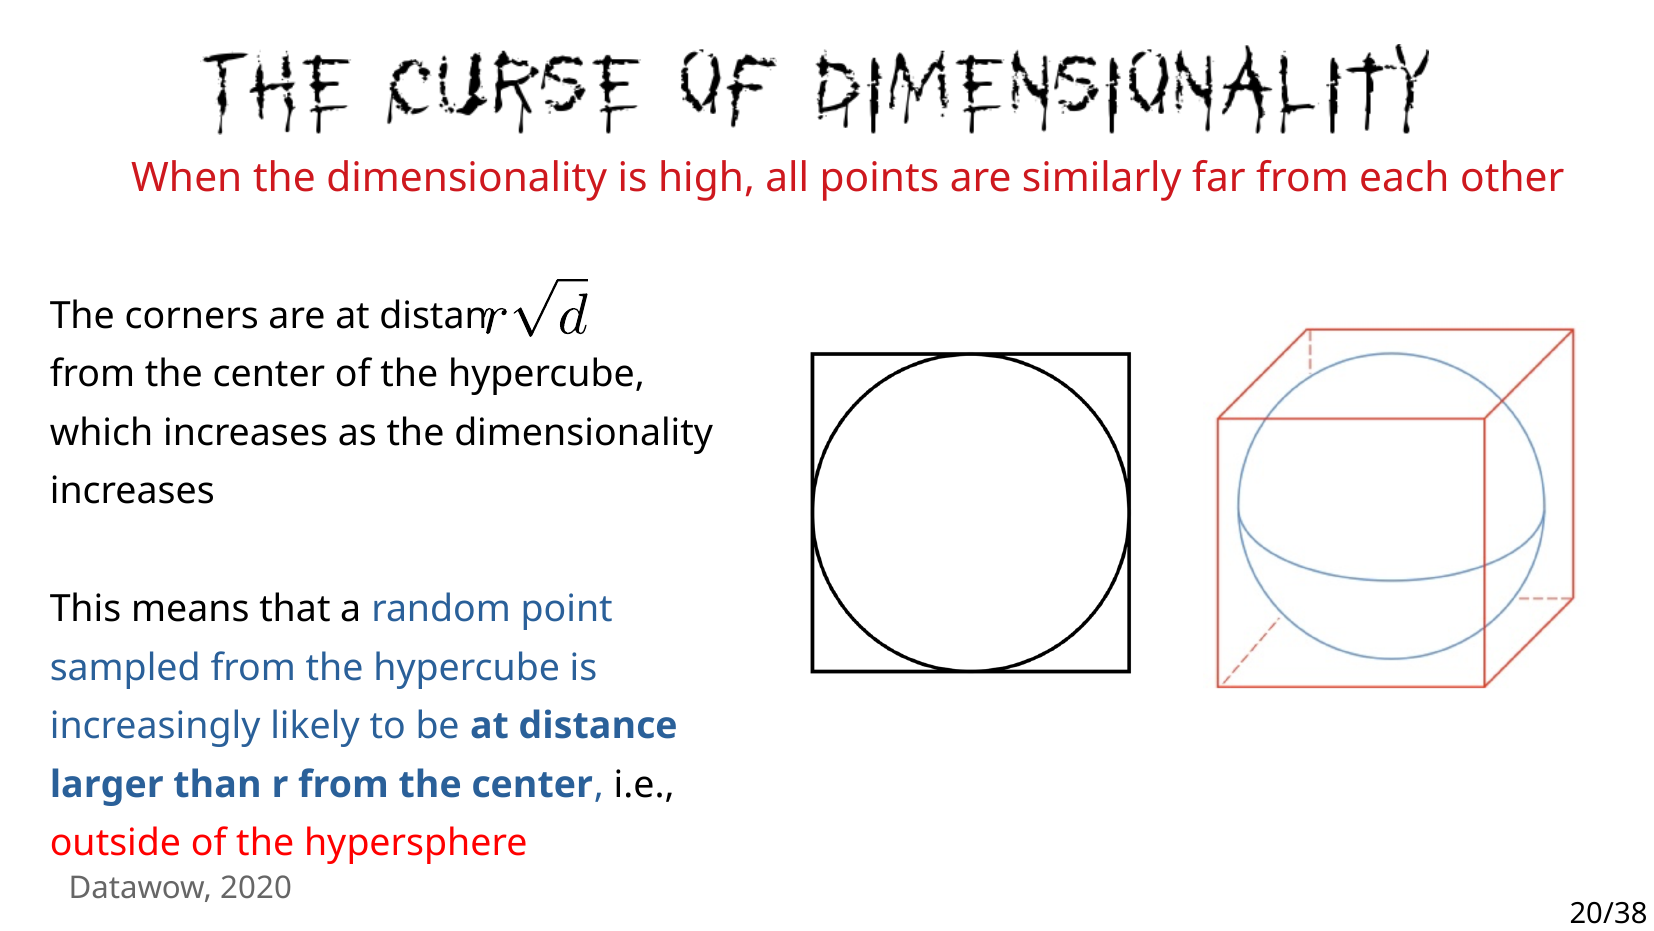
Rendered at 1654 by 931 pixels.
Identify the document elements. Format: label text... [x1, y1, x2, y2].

picture [200, 44, 1429, 136]
text_box Datawow, 2020 [53, 858, 1201, 919]
text_box The corners are at distance from the center of the hypercube, which increases as the dimensionality increases This means that a random point sampled from the hypercube is increasingly likely to be at distance larger than r from the center, i.e., outside of the hypersphere [35, 273, 751, 871]
picture [765, 299, 1615, 719]
text_box [483, 279, 588, 337]
list When the dimensionality is high, all points are similarly far from each other [82, 147, 1571, 208]
